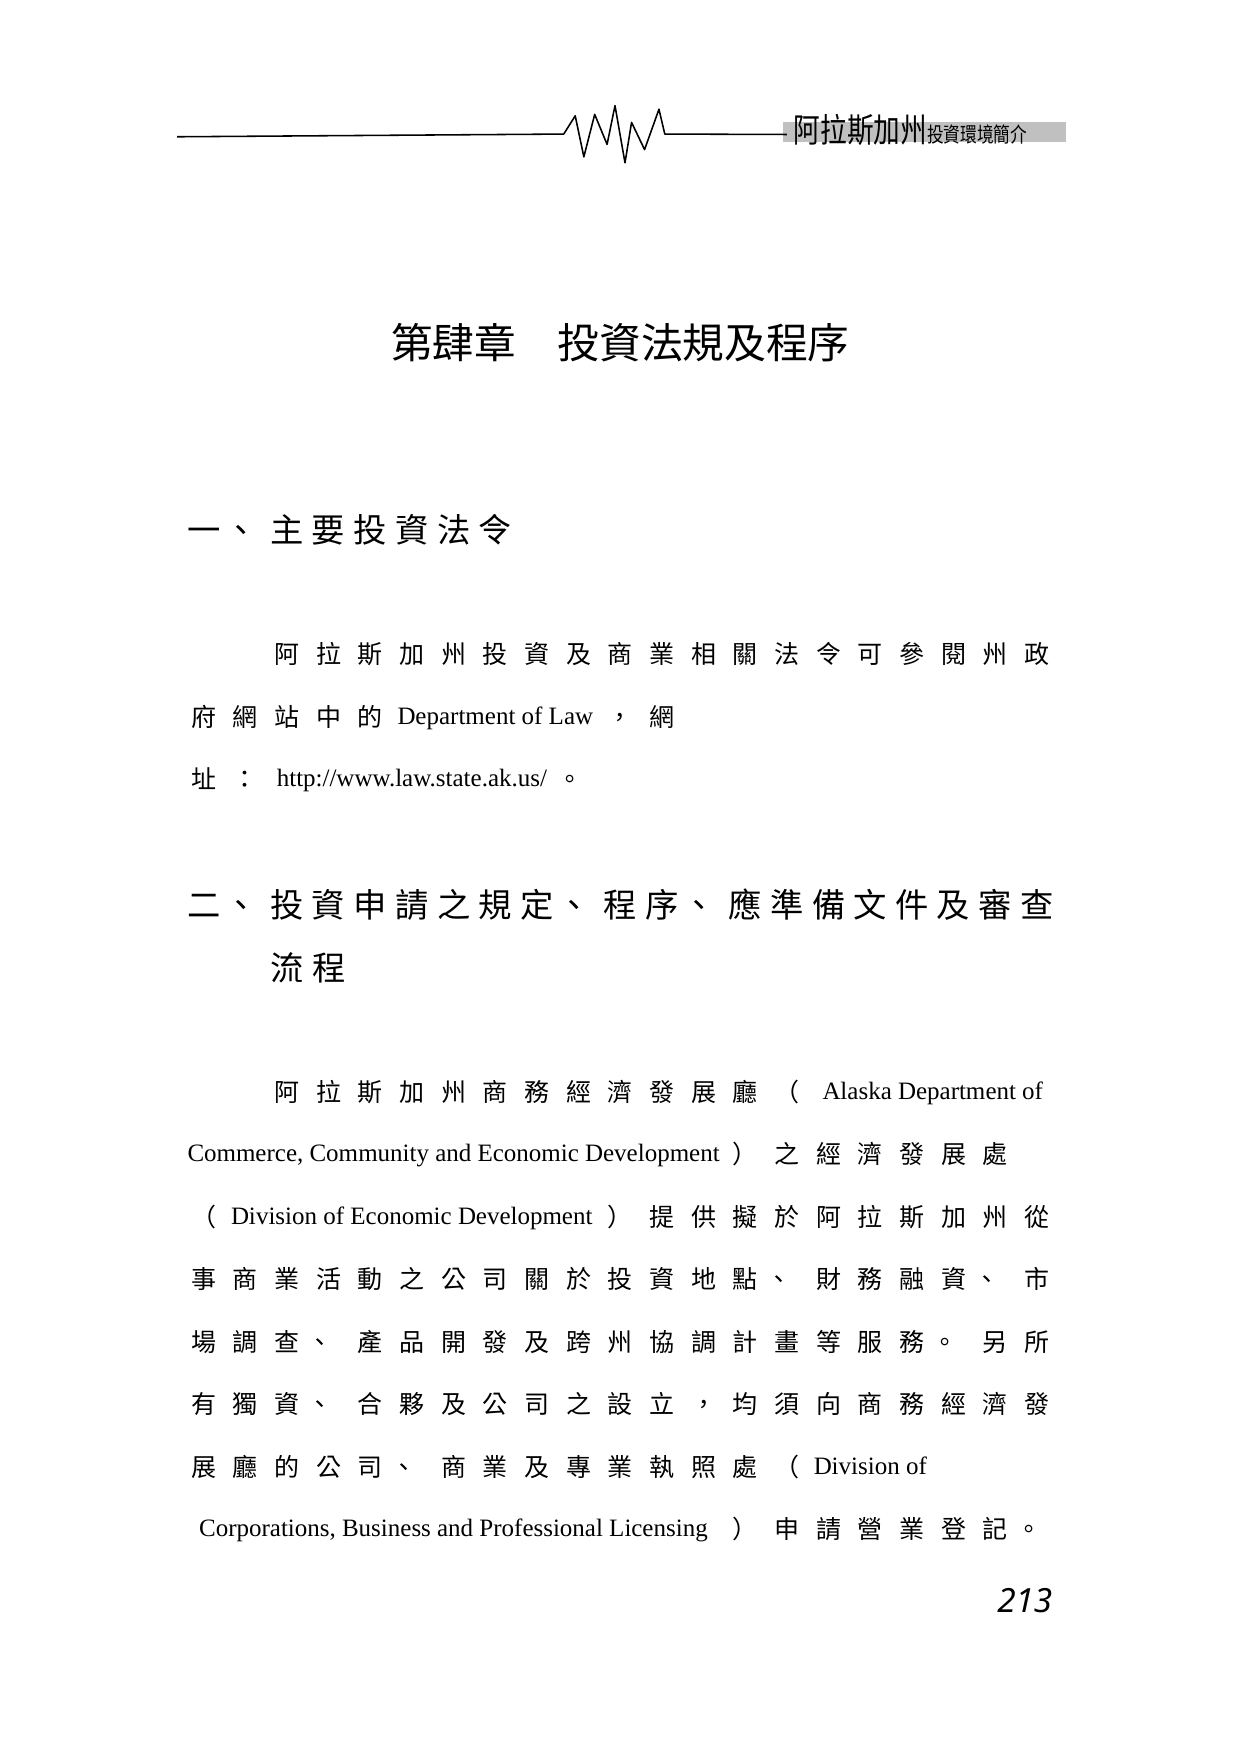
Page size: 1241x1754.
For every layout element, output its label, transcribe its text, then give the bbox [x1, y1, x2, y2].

text 阿拉斯加州商務經濟發展廳（Alaska Department of Commerce, Community and Economic Development）之經濟發展處（Division of Economic Development）提供擬於阿拉斯加州從事商業活動之公司關於投資地點、財務融資、市場調查、產品開發及跨州協調計畫等服務。另所有獨資、合夥及公司之設立，均須向商務經濟發展廳的公司、商業及專業執照處（Division of Corporations, Business and Professional Licensing）申請營業登記。 [183, 1049, 1058, 1549]
text 阿拉斯加州投資及商業相關法令可參閱州政府網站中的Department of Law，網址：http://www.law.state.ak.us/。 [183, 611, 1058, 799]
text 第肆章 投資法規及程序 [183, 299, 1058, 361]
text 二、投資申請之規定、程序、應準備文件及審查流程 [183, 861, 1058, 986]
text 一、主要投資法令 [183, 486, 1058, 549]
